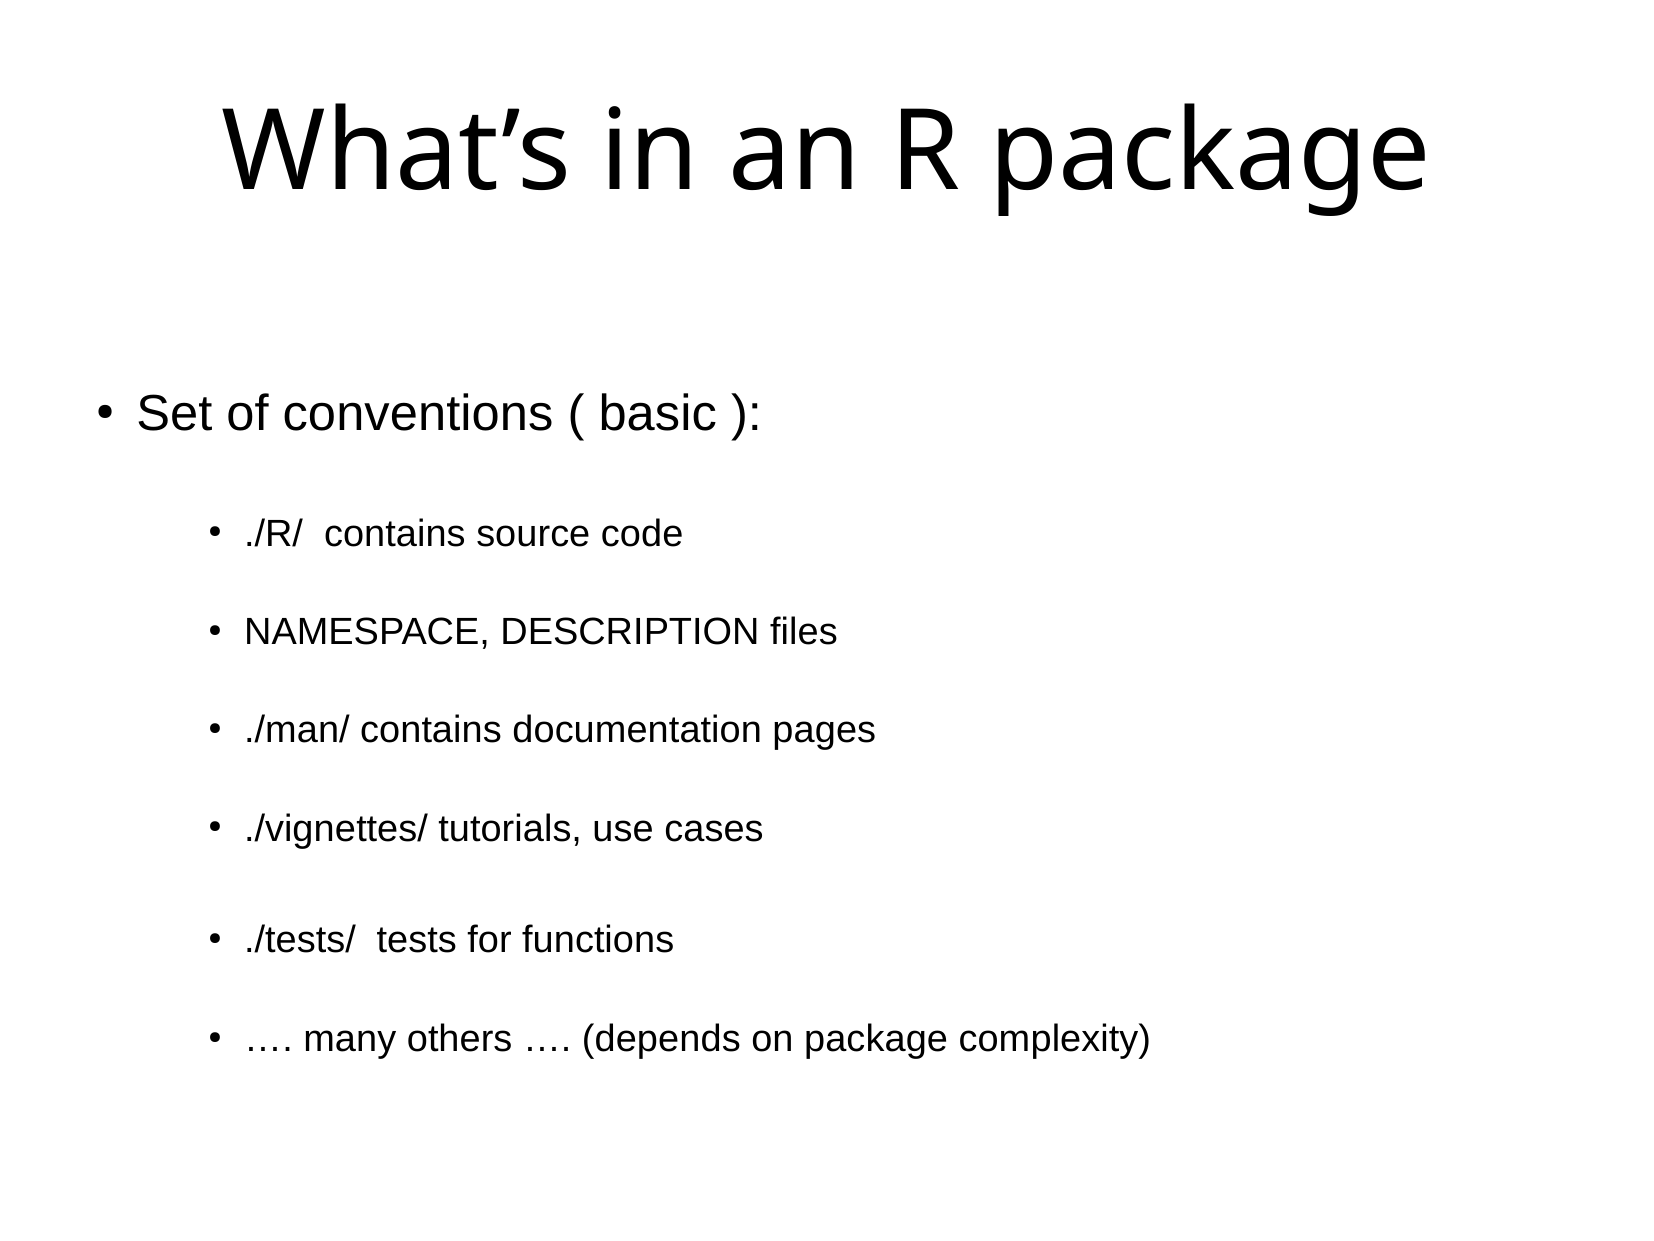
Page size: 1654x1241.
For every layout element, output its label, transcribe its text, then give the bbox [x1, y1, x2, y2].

title What’s in an R package [82, 49, 1571, 257]
list Set of conventions ( basic ): ./R/ contains source code NAMESPACE, DESCRIPTION files ./man/ contains documentation pages ./vignettes/ tutorials, use cases ./tests/ tests for functions …. many others …. (depends on package complexity) [82, 384, 1571, 1104]
